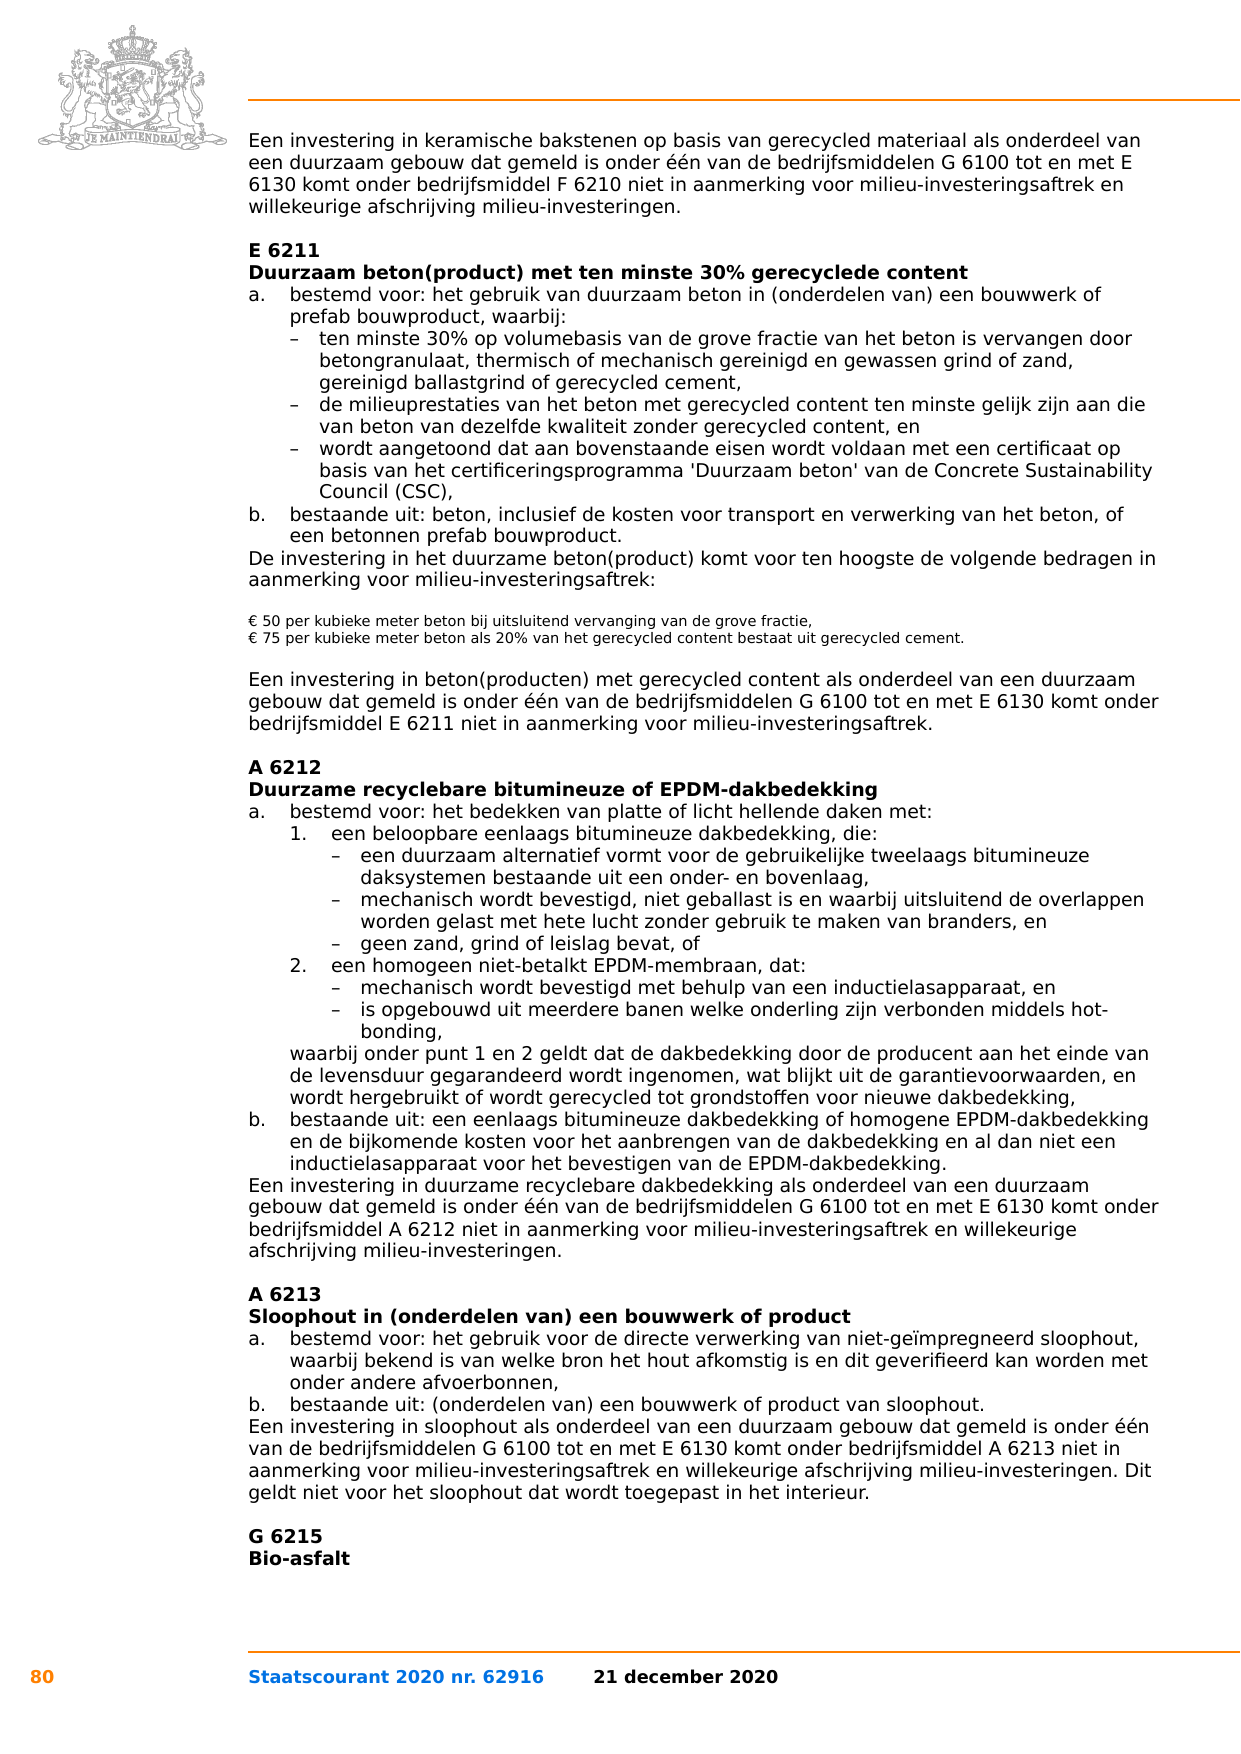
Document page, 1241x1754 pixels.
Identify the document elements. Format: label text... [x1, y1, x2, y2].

text a. bestemd voor: het bedekken van platte of licht hellende daken met: [248, 801, 1163, 823]
text De investering in het duurzame beton(product) komt voor ten hoogste de volgende bedragen in aanmerking voor milieu-investeringsaftrek: [248, 547, 1163, 591]
text – een duurzaam alternatief vormt voor de gebruikelijke tweelaags bitumineuze daksystemen bestaande uit een onder- en bovenlaag, [331, 845, 1163, 889]
text b. bestaande uit: een eenlaags bitumineuze dakbedekking of homogene EPDM-dakbedekking en de bijkomende kosten voor het aanbrengen van de dakbedekking en al dan niet een inductielasapparaat voor het bevestigen van de EPDM-dakbedekking. [248, 1108, 1163, 1174]
table_header € 50 per kubieke meter beton bij uitsluitend vervanging van de grove fractie, [248, 613, 1163, 630]
text Duurzame recyclebare bitumineuze of EPDM-dakbedekking [248, 779, 1163, 801]
text A 6212 [248, 757, 1163, 779]
text Bio-asfalt [248, 1548, 1163, 1570]
text Een investering in sloophout als onderdeel van een duurzaam gebouw dat gemeld is onder één van de bedrijfsmiddelen G 6100 tot en met E 6130 komt onder bedrijfsmiddel A 6213 niet in aanmerking voor milieu-investeringsaftrek en willekeurige afschrijving milieu-investeringen. Dit geldt niet voor het sloophout dat wordt toegepast in het interieur. [248, 1416, 1163, 1504]
text G 6215 [248, 1526, 1163, 1548]
text Duurzaam beton(product) met ten minste 30% gerecyclede content [248, 262, 1163, 284]
text 1. een beloopbare eenlaags bitumineuze dakbedekking, die: [289, 823, 1163, 845]
text waarbij onder punt 1 en 2 geldt dat de dakbedekking door de producent aan het einde van de levensduur gegarandeerd wordt ingenomen, wat blijkt uit de garantievoorwaarden, en wordt hergebruikt of wordt gerecycled tot grondstoffen voor nieuwe dakbedekking, [289, 1043, 1163, 1108]
text 2. een homogeen niet-betalkt EPDM-membraan, dat: [289, 955, 1163, 977]
text – wordt aangetoond dat aan bovenstaande eisen wordt voldaan met een certificaat op basis van het certificeringsprogramma 'Duurzaam beton' van de Concrete Sustainability Council (CSC), [289, 437, 1163, 503]
text a. bestemd voor: het gebruik van duurzaam beton in (onderdelen van) een bouwwerk of prefab bouwproduct, waarbij: [248, 284, 1163, 328]
text b. bestaande uit: beton, inclusief de kosten voor transport en verwerking van het beton, of een betonnen prefab bouwproduct. [248, 503, 1163, 547]
text Een investering in duurzame recyclebare dakbedekking als onderdeel van een duurzaam gebouw dat gemeld is onder één van de bedrijfsmiddelen G 6100 tot en met E 6130 komt onder bedrijfsmiddel A 6212 niet in aanmerking voor milieu-investeringsaftrek en willekeurige afschrijving milieu-investeringen. [248, 1174, 1163, 1262]
text a. bestemd voor: het gebruik voor de directe verwerking van niet-geïmpregneerd sloophout, waarbij bekend is van welke bron het hout afkomstig is en dit geverifieerd kan worden met onder andere afvoerbonnen, [248, 1328, 1163, 1394]
text Een investering in beton(producten) met gerecycled content als onderdeel van een duurzaam gebouw dat gemeld is onder één van de bedrijfsmiddelen G 6100 tot en met E 6130 komt onder bedrijfsmiddel E 6211 niet in aanmerking voor milieu-investeringsaftrek. [248, 669, 1163, 735]
picture [38, 25, 227, 150]
text Sloophout in (onderdelen van) een bouwwerk of product [248, 1306, 1163, 1328]
text Een investering in keramische bakstenen op basis van gerecycled materiaal als onderdeel van een duurzaam gebouw dat gemeld is onder één van de bedrijfsmiddelen G 6100 tot en met E 6130 komt onder bedrijfsmiddel F 6210 niet in aanmerking voor milieu-investeringsaftrek en willekeurige afschrijving milieu-investeringen. [248, 130, 1163, 218]
text – geen zand, grind of leislag bevat, of [331, 933, 1163, 955]
text E 6211 [248, 240, 1163, 262]
text – ten minste 30% op volumebasis van de grove fractie van het beton is vervangen door betongranulaat, thermisch of mechanisch gereinigd en gewassen grind of zand, gereinigd ballastgrind of gerecycled cement, [289, 328, 1163, 393]
text A 6213 [248, 1284, 1163, 1306]
text – de milieuprestaties van het beton met gerecycled content ten minste gelijk zijn aan die van beton van dezelfde kwaliteit zonder gerecycled content, en [289, 393, 1163, 437]
text b. bestaande uit: (onderdelen van) een bouwwerk of product van sloophout. [248, 1394, 1163, 1416]
text – mechanisch wordt bevestigd, niet geballast is en waarbij uitsluitend de overlappen worden gelast met hete lucht zonder gebruik te maken van branders, en [331, 889, 1163, 933]
text – mechanisch wordt bevestigd met behulp van een inductielasapparaat, en [331, 977, 1163, 999]
table_cell € 75 per kubieke meter beton als 20% van het gerecycled content bestaat uit gerecycled cement. [248, 630, 1163, 647]
text – is opgebouwd uit meerdere banen welke onderling zijn verbonden middels hot-bonding, [331, 999, 1163, 1043]
